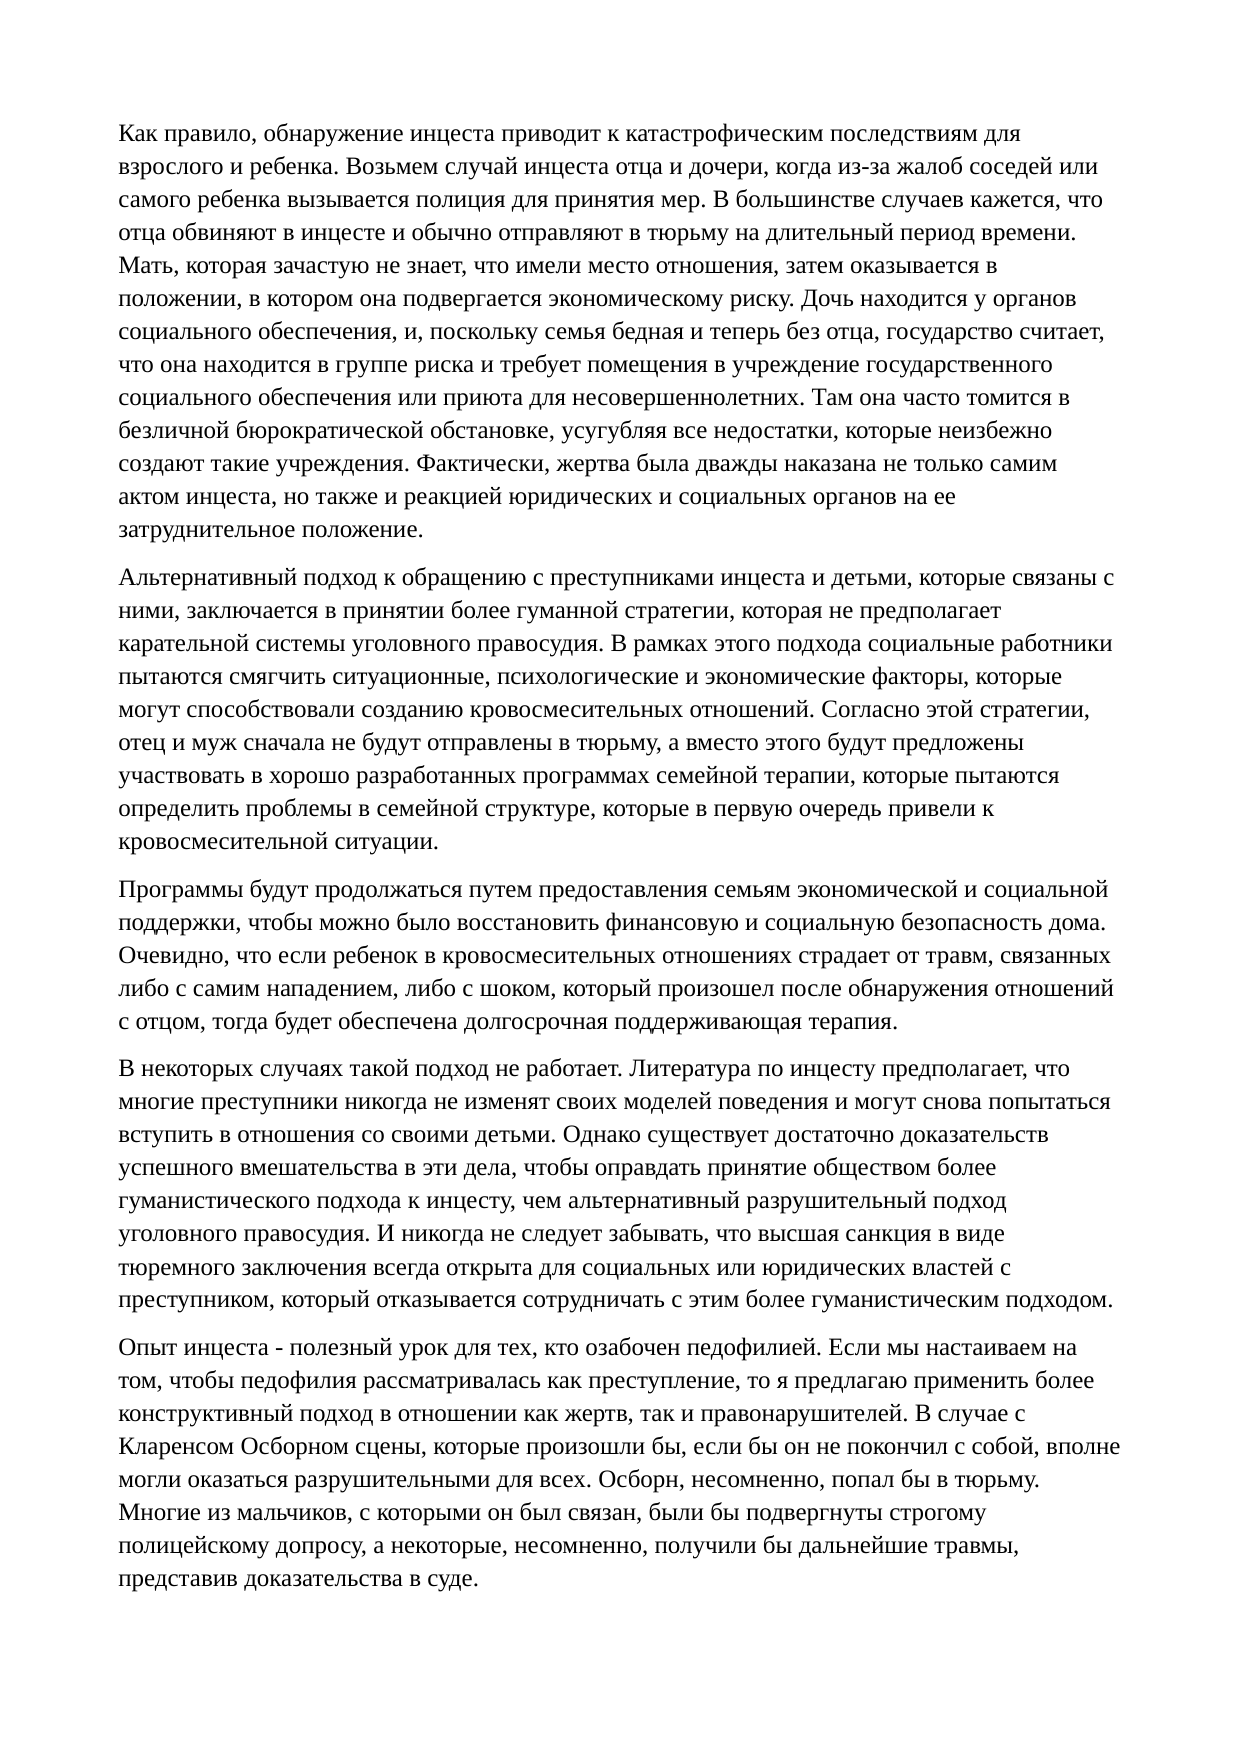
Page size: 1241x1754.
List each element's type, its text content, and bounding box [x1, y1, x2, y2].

text Альтернативный подход к обращению с преступниками инцеста и детьми, которые связаны с ними, заключается в принятии более гуманной стратегии, которая не предполагает карательной системы уголовного правосудия. В рамках этого подхода социальные работники пытаются смягчить ситуационные, психологические и экономические факторы, которые могут способствовали созданию кровосмесительных отношений. Согласно этой стратегии, отец и муж сначала не будут отправлены в тюрьму, а вместо этого будут предложены участвовать в хорошо разработанных программах семейной терапии, которые пытаются определить проблемы в семейной структуре, которые в первую очередь привели к кровосмесительной ситуации. [118, 562, 1122, 855]
text Как правило, обнаружение инцеста приводит к катастрофическим последствиям для взрослого и ребенка. Возьмем случай инцеста отца и дочери, когда из-за жалоб соседей или самого ребенка вызывается полиция для принятия мер. В большинстве случаев кажется, что отца обвиняют в инцесте и обычно отправляют в тюрьму на длительный период времени. Мать, которая зачастую не знает, что имели место отношения, затем оказывается в положении, в котором она подвергается экономическому риску. Дочь находится у органов социального обеспечения, и, поскольку семья бедная и теперь без отца, государство считает, что она находится в группе риска и требует помещения в учреждение государственного социального обеспечения или приюта для несовершеннолетних. Там она часто томится в безличной бюрократической обстановке, усугубляя все недостатки, которые неизбежно создают такие учреждения. Фактически, жертва была дважды наказана не только самим актом инцеста, но также и реакцией юридических и социальных органов на ее затруднительное положение. [118, 118, 1122, 543]
text Опыт инцеста - полезный урок для тех, кто озабочен педофилией. Если мы настаиваем на том, чтобы педофилия рассматривалась как преступление, то я предлагаю применить более конструктивный подход в отношении как жертв, так и правонарушителей. В случае с Кларенсом Осборном сцены, которые произошли бы, если бы он не покончил с собой, вполне могли оказаться разрушительными для всех. Осборн, несомненно, попал бы в тюрьму. Многие из мальчиков, с которыми он был связан, были бы подвергнуты строгому полицейскому допросу, а некоторые, несомненно, получили бы дальнейшие травмы, представив доказательства в суде. [118, 1332, 1122, 1592]
text Программы будут продолжаться путем предоставления семьям экономической и социальной поддержки, чтобы можно было восстановить финансовую и социальную безопасность дома. Очевидно, что если ребенок в кровосмесительных отношениях страдает от травм, связанных либо с самим нападением, либо с шоком, который произошел после обнаружения отношений с отцом, тогда будет обеспечена долгосрочная поддерживающая терапия. [118, 874, 1122, 1034]
text В некоторых случаях такой подход не работает. Литература по инцесту предполагает, что многие преступники никогда не изменят своих моделей поведения и могут снова попытаться вступить в отношения со своими детьми. Однако существует достаточно доказательств успешного вмешательства в эти дела, чтобы оправдать принятие обществом более гуманистического подхода к инцесту, чем альтернативный разрушительный подход уголовного правосудия. И никогда не следует забывать, что высшая санкция в виде тюремного заключения всегда открыта для социальных или юридических властей с преступником, который отказывается сотрудничать с этим более гуманистическим подходом. [118, 1053, 1122, 1313]
